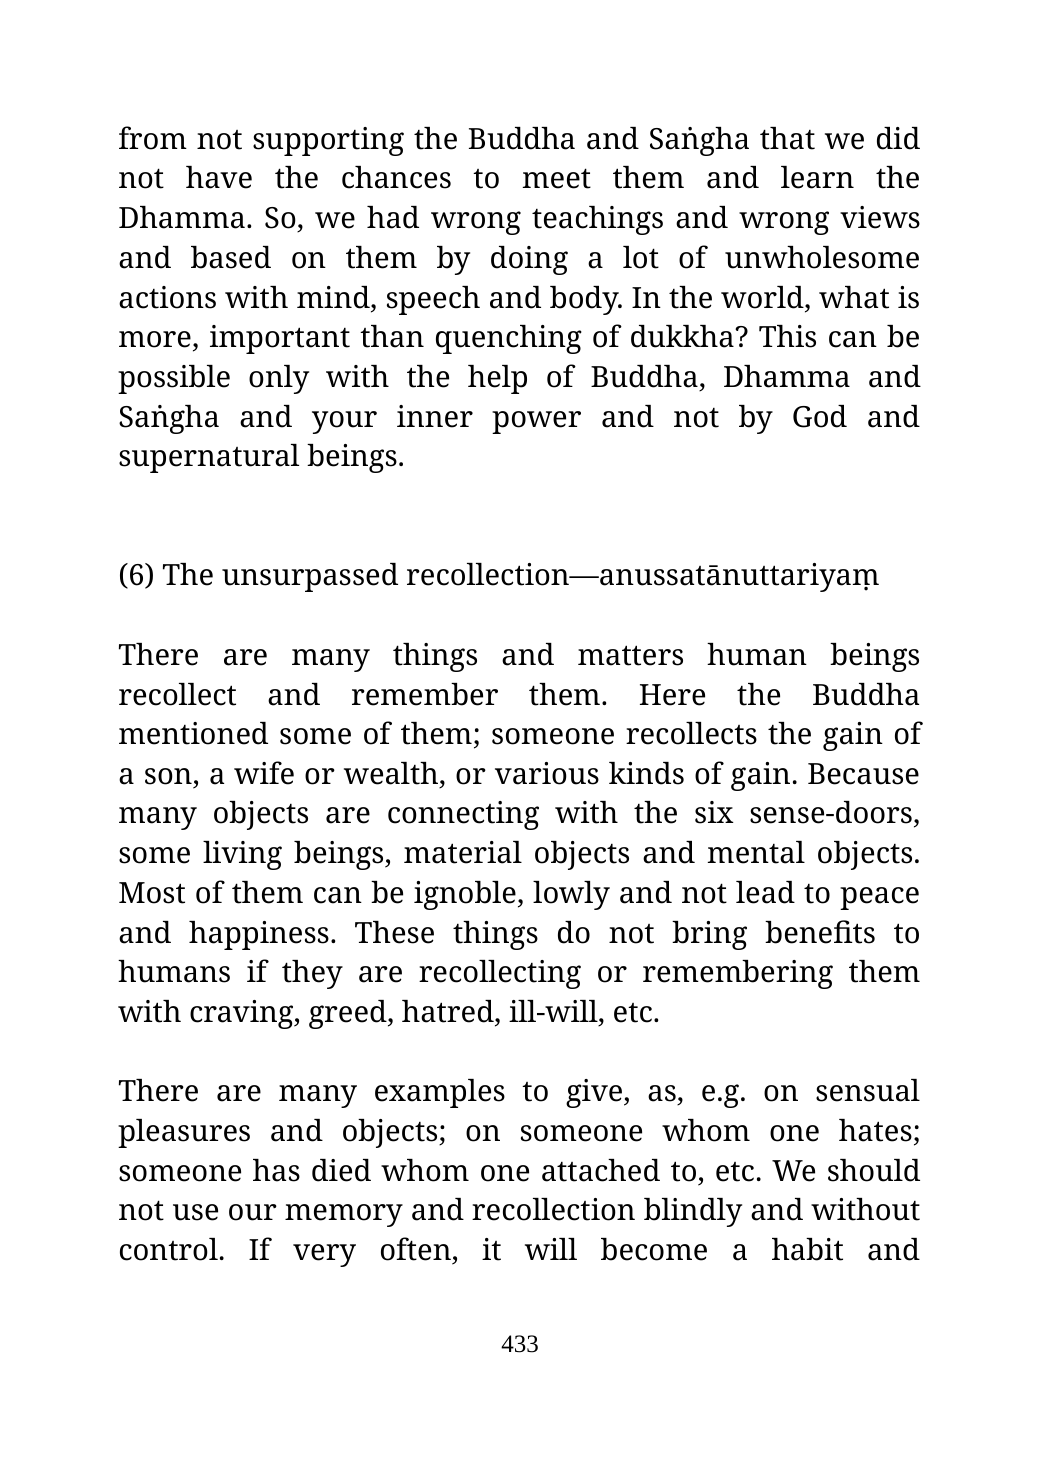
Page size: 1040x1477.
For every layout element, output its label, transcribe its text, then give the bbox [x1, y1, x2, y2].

text from not supporting the Buddha and Saṅgha that we did not have the chances to meet them and learn the Dhamma. So, we had wrong teachings and wrong views and based on them by doing a lot of unwholesome actions with mind, speech and body. In the world, what is more, important than quenching of dukkha? This can be possible only with the help of Buddha, Dhamma and Saṅgha and your inner power and not by God and supernatural beings. (6) The unsurpassed recollection—anussatānuttariyaṃ There are many things and matters human beings recollect and remember them. Here the Buddha mentioned some of them; someone recollects the gain of a son, a wife or wealth, or various kinds of gain. Because many objects are connecting with the six sense-doors, some living beings, material objects and mental objects. Most of them can be ignoble, lowly and not lead to peace and happiness. These things do not bring benefits to humans if they are recollecting or remembering them with craving, greed, hatred, ill-will, etc. There are many examples to give, as, e.g. on sensual pleasures and objects; on someone whom one hates; someone has died whom one attached to, etc. We should not use our memory and recollection blindly and without control. If very often, it will become a habit and [118, 118, 922, 1269]
